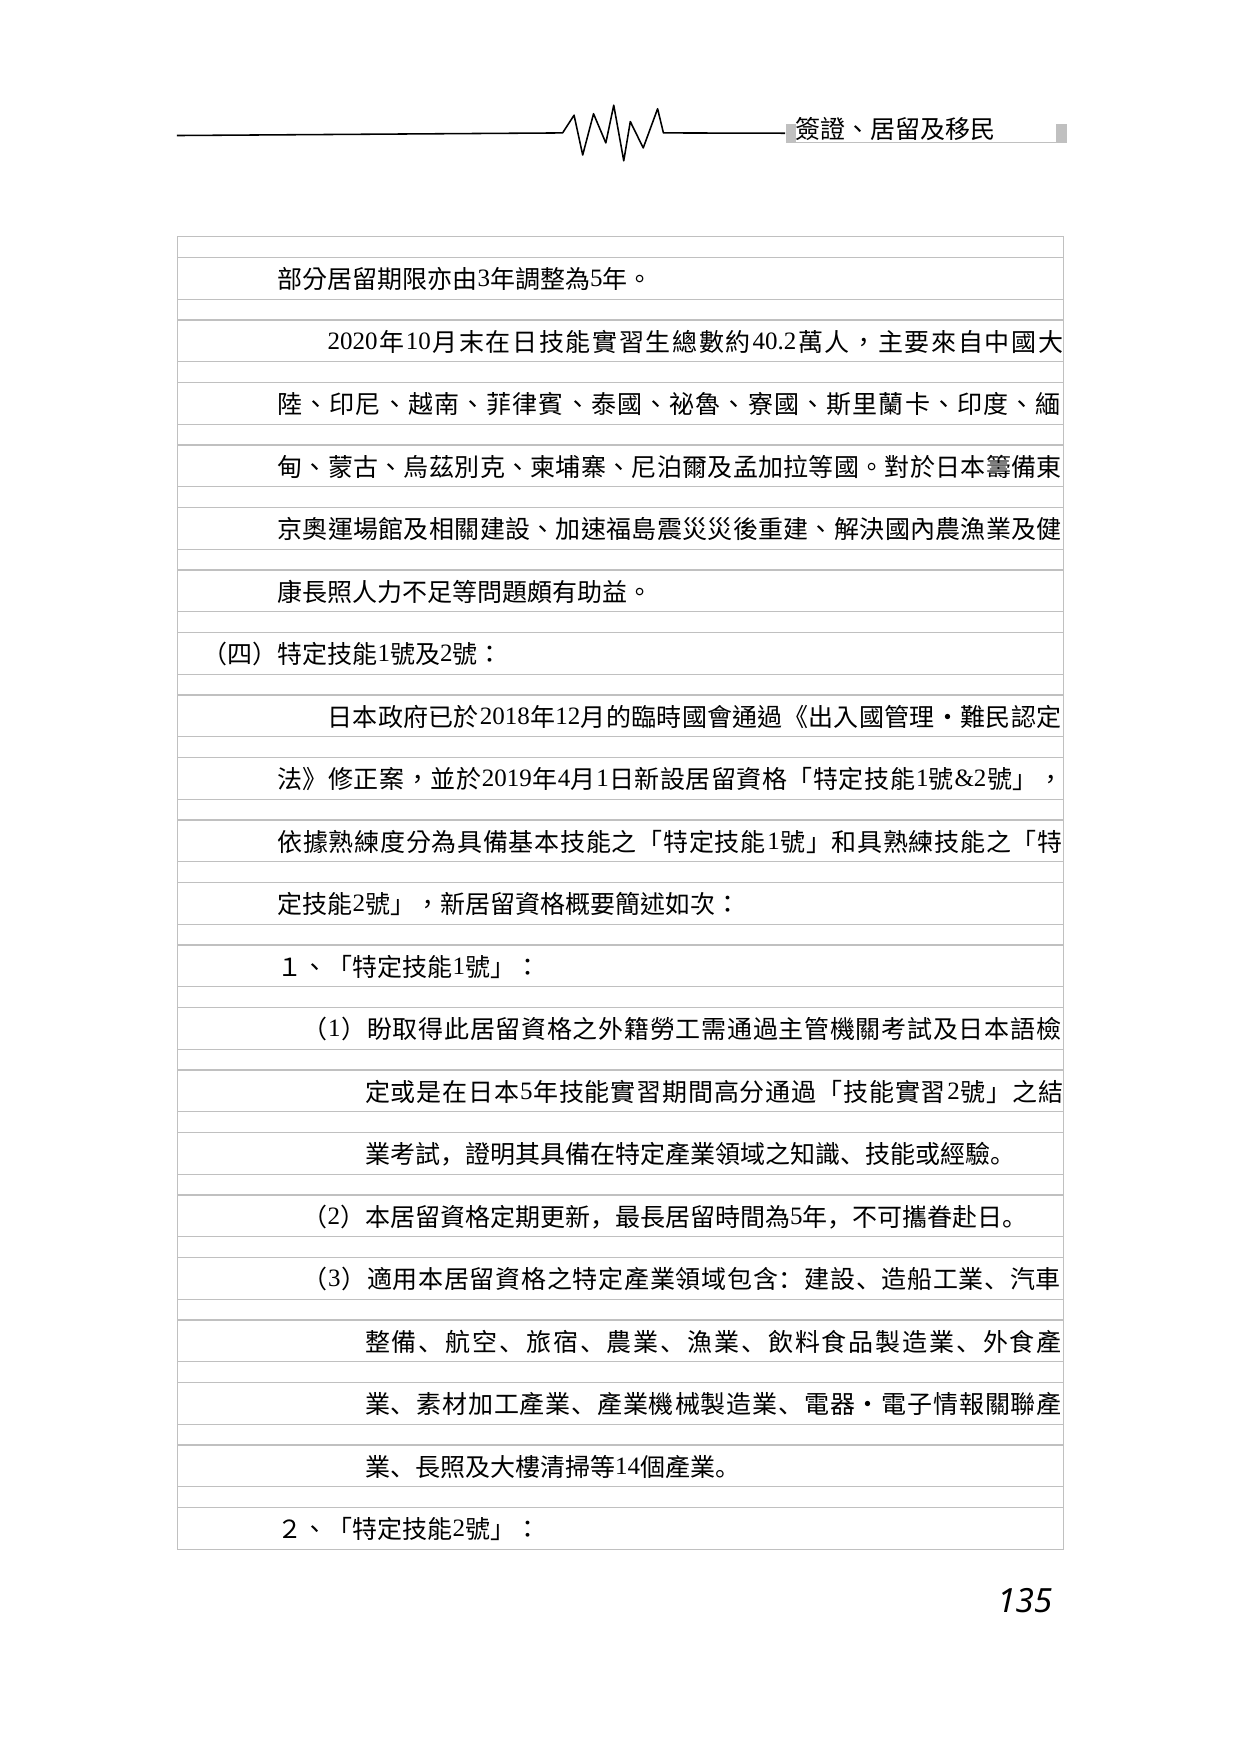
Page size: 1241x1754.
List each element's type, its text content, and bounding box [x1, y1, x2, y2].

text 陸、印尼、越南、菲律賓、泰國、祕魯、寮國、斯里蘭卡、印度、緬 [277, 383, 1063, 424]
text 康長照人力不足等問題頗有助益。 [277, 571, 1063, 611]
text [277, 425, 1063, 444]
text [302, 1237, 1063, 1257]
text 部分居留期限亦由3年調整為5年。 [277, 258, 1063, 299]
text [277, 300, 1063, 319]
text 業、素材加工產業、產業機械製造業、電器‧電子情報關聯產 [302, 1383, 1063, 1424]
text [277, 675, 1063, 694]
text [302, 987, 1063, 1007]
text （1）盼取得此居留資格之外籍勞工需通過主管機關考試及日本語檢 [302, 1008, 1063, 1049]
text 日本政府已於2018年12月的臨時國會通過《出入國管理•難民認定 [277, 696, 1063, 736]
text [202, 612, 1063, 632]
text [277, 925, 1063, 944]
text [277, 737, 1063, 757]
text 京奧運場館及相關建設、加速福島震災災後重建、解決國內農漁業及健 [277, 508, 1063, 549]
text 整備、航空、旅宿、農業、漁業、飲料食品製造業、外食產 [302, 1321, 1063, 1361]
text [277, 362, 1063, 382]
text [277, 1487, 1063, 1507]
text 法》修正案，並於2019年4月1日新設居留資格「特定技能1號&2號」， [277, 758, 1063, 799]
text [277, 487, 1063, 507]
text （3）適用本居留資格之特定產業領域包含：建設、造船工業、汽車 [302, 1258, 1063, 1299]
text 定技能2號」，新居留資格概要簡述如次： [277, 883, 1063, 924]
text [302, 1175, 1063, 1194]
text ２、「特定技能2號」： [277, 1508, 1063, 1549]
text [277, 237, 1063, 257]
text 依據熟練度分為具備基本技能之「特定技能1號」和具熟練技能之「特 [277, 821, 1063, 861]
text １、「特定技能1號」： [277, 946, 1063, 986]
text （2）本居留資格定期更新，最長居留時間為5年，不可攜眷赴日。 [302, 1196, 1063, 1236]
text 2020年10月末在日技能實習生總數約40.2萬人，主要來自中國大 [277, 321, 1063, 361]
text （四）特定技能1號及2號： [202, 633, 1063, 674]
text [302, 1425, 1063, 1444]
text 甸、蒙古、烏茲別克、柬埔寨、尼泊爾及孟加拉等國。對於日本籌備東 [277, 446, 1063, 486]
text [277, 800, 1063, 819]
text [277, 550, 1063, 569]
text 業考試，證明其具備在特定產業領域之知識、技能或經驗。 [302, 1133, 1063, 1174]
text [302, 1050, 1063, 1069]
text [277, 862, 1063, 882]
text [302, 1362, 1063, 1382]
text [302, 1112, 1063, 1132]
text [302, 1300, 1063, 1319]
text 業、長照及大樓清掃等14個產業。 [302, 1446, 1063, 1486]
text 定或是在日本5年技能實習期間高分通過「技能實習2號」之結 [302, 1071, 1063, 1111]
